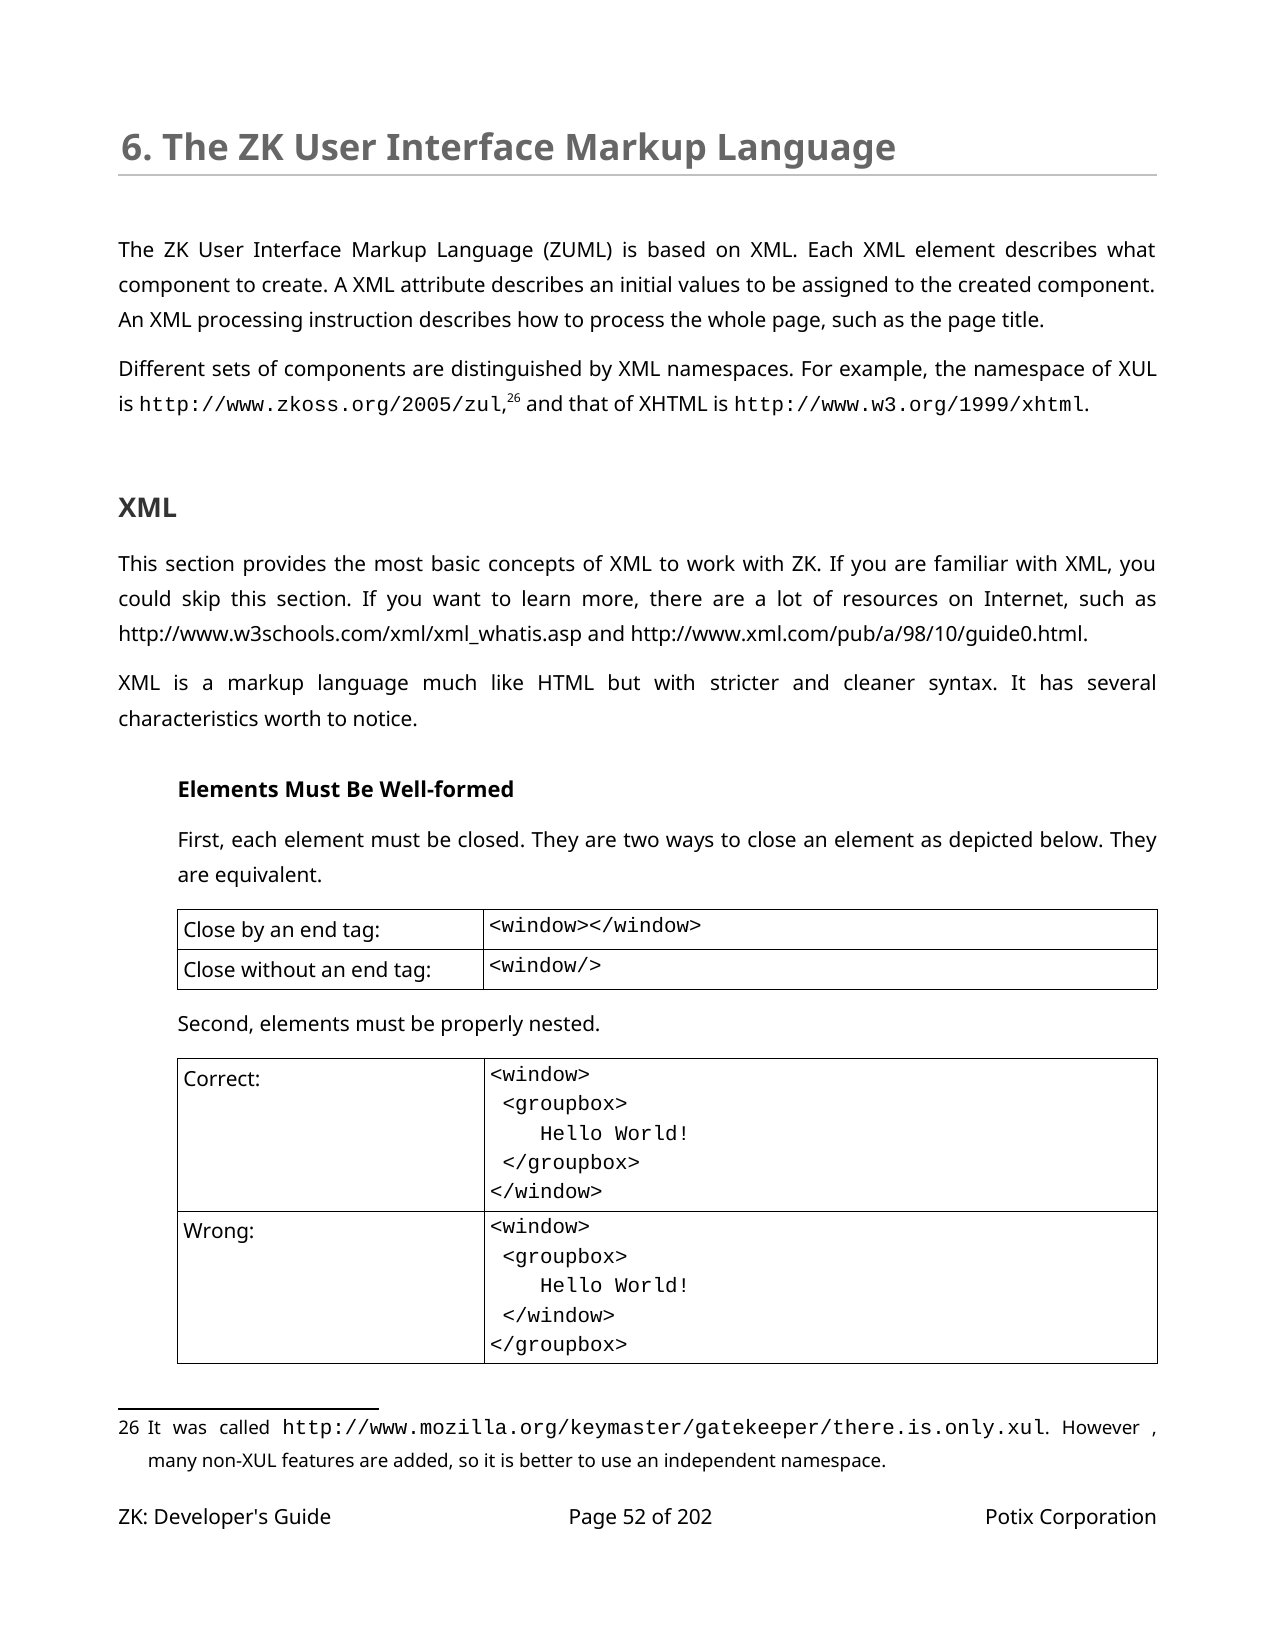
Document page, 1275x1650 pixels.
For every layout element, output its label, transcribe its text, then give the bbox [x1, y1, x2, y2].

subtitle XML [118, 489, 1157, 526]
text XML is a markup language much like HTML but with stricter and cleaner syntax. It has several characteristics worth to notice. [118, 668, 1157, 732]
table_header <window></window> [484, 910, 1157, 949]
table_header Close by an end tag: [178, 910, 483, 949]
table_header Correct: [178, 1059, 484, 1211]
table_cell Close without an end tag: [178, 950, 483, 989]
table_cell <window/> [484, 950, 1157, 989]
text The ZK User Interface Markup Language (ZUML) is based on XML. Each XML element describes what component to create. A XML attribute describes an initial values to be assigned to the created component. An XML processing instruction describes how to process the whole page, such as the page title. [118, 235, 1157, 333]
subtitle 6. The ZK User Interface Markup Language [118, 118, 1157, 174]
text Second, elements must be properly nested. [177, 1009, 1157, 1038]
text First, each element must be closed. They are two ways to close an element as depicted below. They are equivalent. [177, 825, 1157, 888]
text It was called http://www.mozilla.org/keymaster/gatekeeper/there.is.only.xul. However , many non-XUL features are added, so it is better to use an independent namespace. [118, 1415, 1157, 1473]
text Different sets of components are distinguished by XML namespaces. For example, the namespace of XUL is http://www.zkoss.org/2005/zul, and that of XHTML is http://www.w3.org/1999/xhtml. [118, 354, 1157, 418]
table_header <window> <groupbox> Hello World! </groupbox> </window> [485, 1059, 1157, 1211]
text This section provides the most basic concepts of XML to work with ZK. If you are familiar with XML, you could skip this section. If you want to learn more, there are a lot of resources on Internet, such as http://www.w3schools.com/xml/xml_whatis.asp and http://www.xml.com/pub/a/98/10/guide0.html. [118, 549, 1157, 648]
table_cell <window> <groupbox> Hello World! </window> </groupbox> [485, 1212, 1157, 1363]
subtitle Elements Must Be Well-formed [177, 774, 1157, 804]
table_cell Wrong: [178, 1212, 484, 1363]
